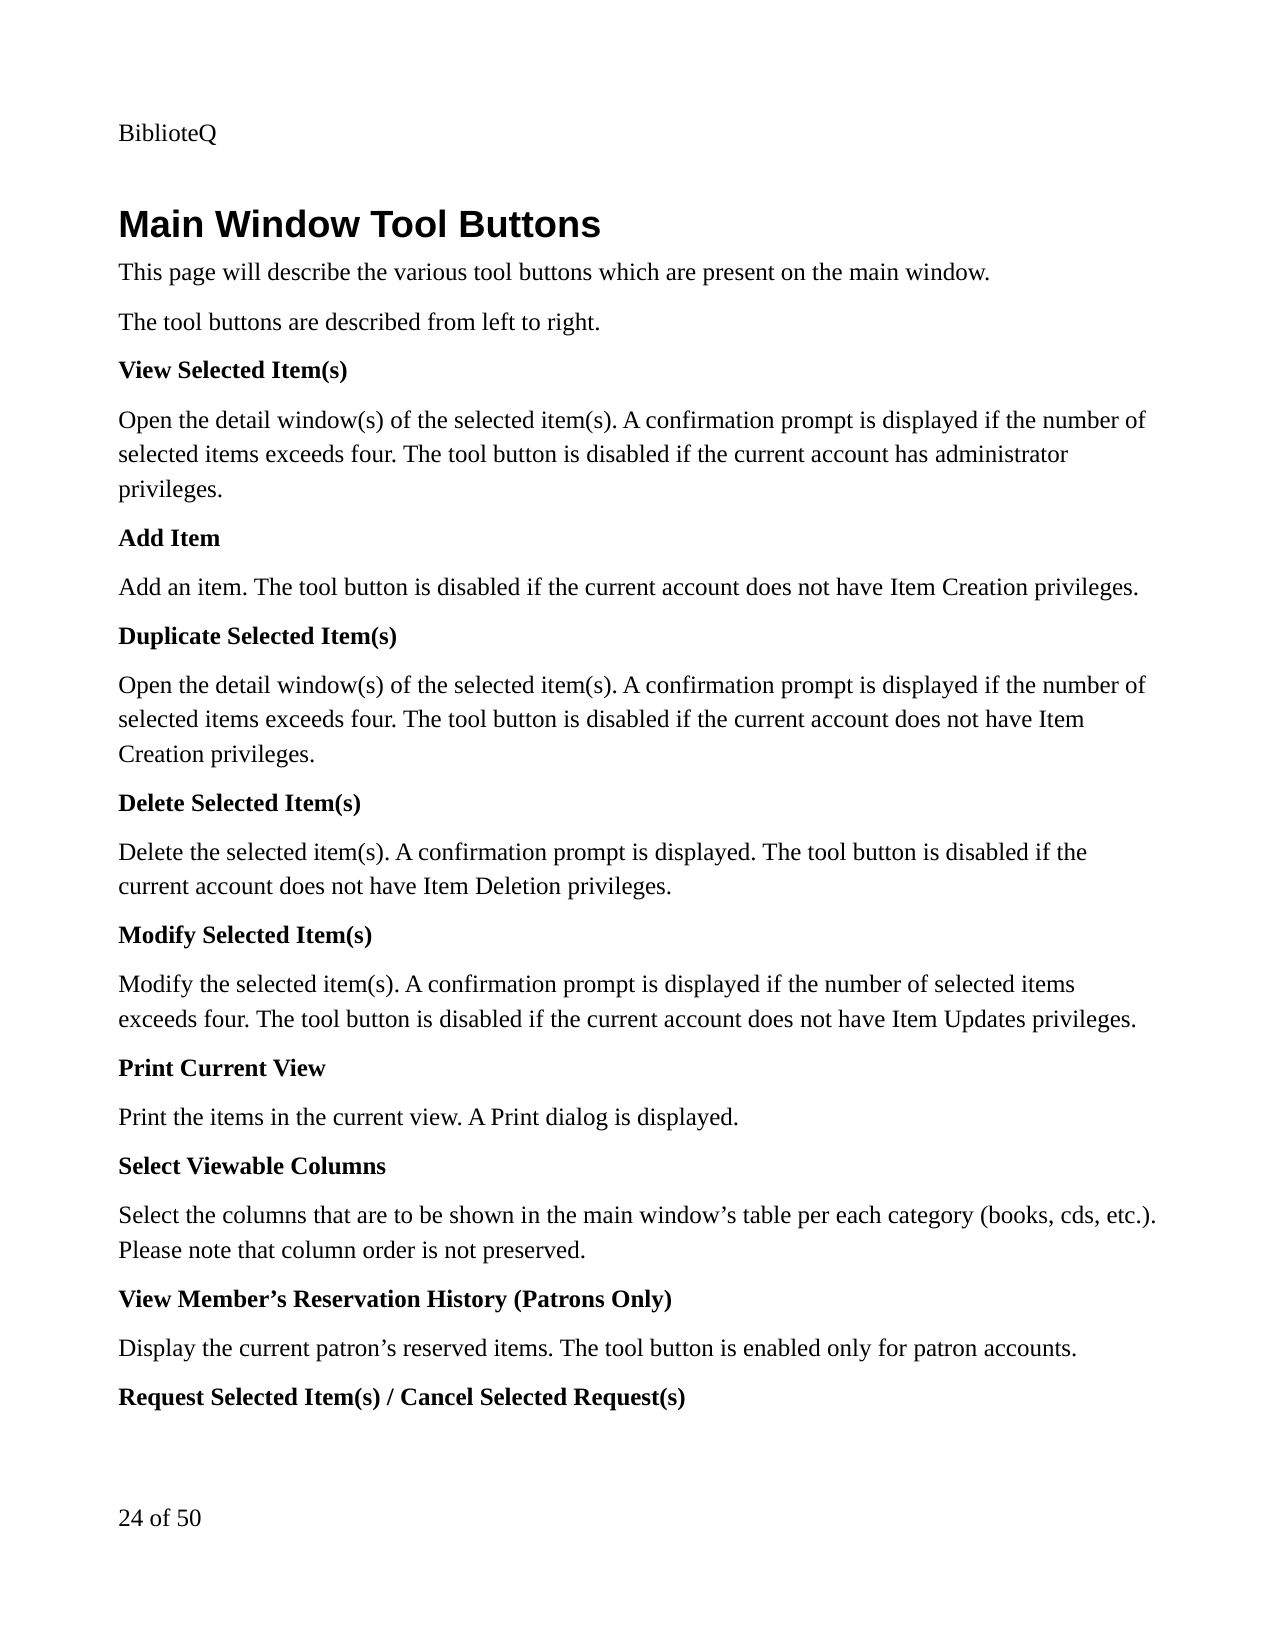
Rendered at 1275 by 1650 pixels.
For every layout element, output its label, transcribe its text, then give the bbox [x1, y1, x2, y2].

text Select Viewable Columns [118, 1151, 1157, 1180]
text The tool buttons are described from left to right. [118, 307, 1157, 335]
text Print Current View [118, 1053, 1157, 1082]
text Request Selected Item(s) / Cancel Selected Request(s) [118, 1382, 1157, 1411]
text Display the current patron’s reserved items. The tool button is enabled only for patron accounts. [118, 1333, 1157, 1362]
text Modify the selected item(s). A confirmation prompt is displayed if the number of selected items exceeds four. The tool button is disabled if the current account does not have Item Updates privileges. [118, 969, 1157, 1033]
text Delete Selected Item(s) [118, 788, 1157, 817]
text Select the columns that are to be shown in the main window’s table per each category (books, cds, etc.). Please note that column order is not preserved. [118, 1200, 1157, 1263]
subtitle Main Window Tool Buttons [118, 201, 1157, 245]
text Open the detail window(s) of the selected item(s). A confirmation prompt is displayed if the number of selected items exceeds four. The tool button is disabled if the current account does not have Item Creation privileges. [118, 670, 1157, 768]
text View Member’s Reservation History (Patrons Only) [118, 1284, 1157, 1313]
text Modify Selected Item(s) [118, 921, 1157, 949]
text Add an item. The tool button is disabled if the current account does not have Item Creation privileges. [118, 572, 1157, 601]
text This page will describe the various tool buttons which are present on the main window. [118, 257, 1157, 286]
text Add Item [118, 523, 1157, 551]
text Open the detail window(s) of the selected item(s). A confirmation prompt is displayed if the number of selected items exceeds four. The tool button is disabled if the current account has administrator privileges. [118, 405, 1157, 502]
text Delete the selected item(s). A confirmation prompt is displayed. The tool button is disabled if the current account does not have Item Deletion privileges. [118, 837, 1157, 900]
text View Selected Item(s) [118, 356, 1157, 384]
text Duplicate Selected Item(s) [118, 621, 1157, 649]
text Print the items in the current view. A Print dialog is displayed. [118, 1102, 1157, 1131]
